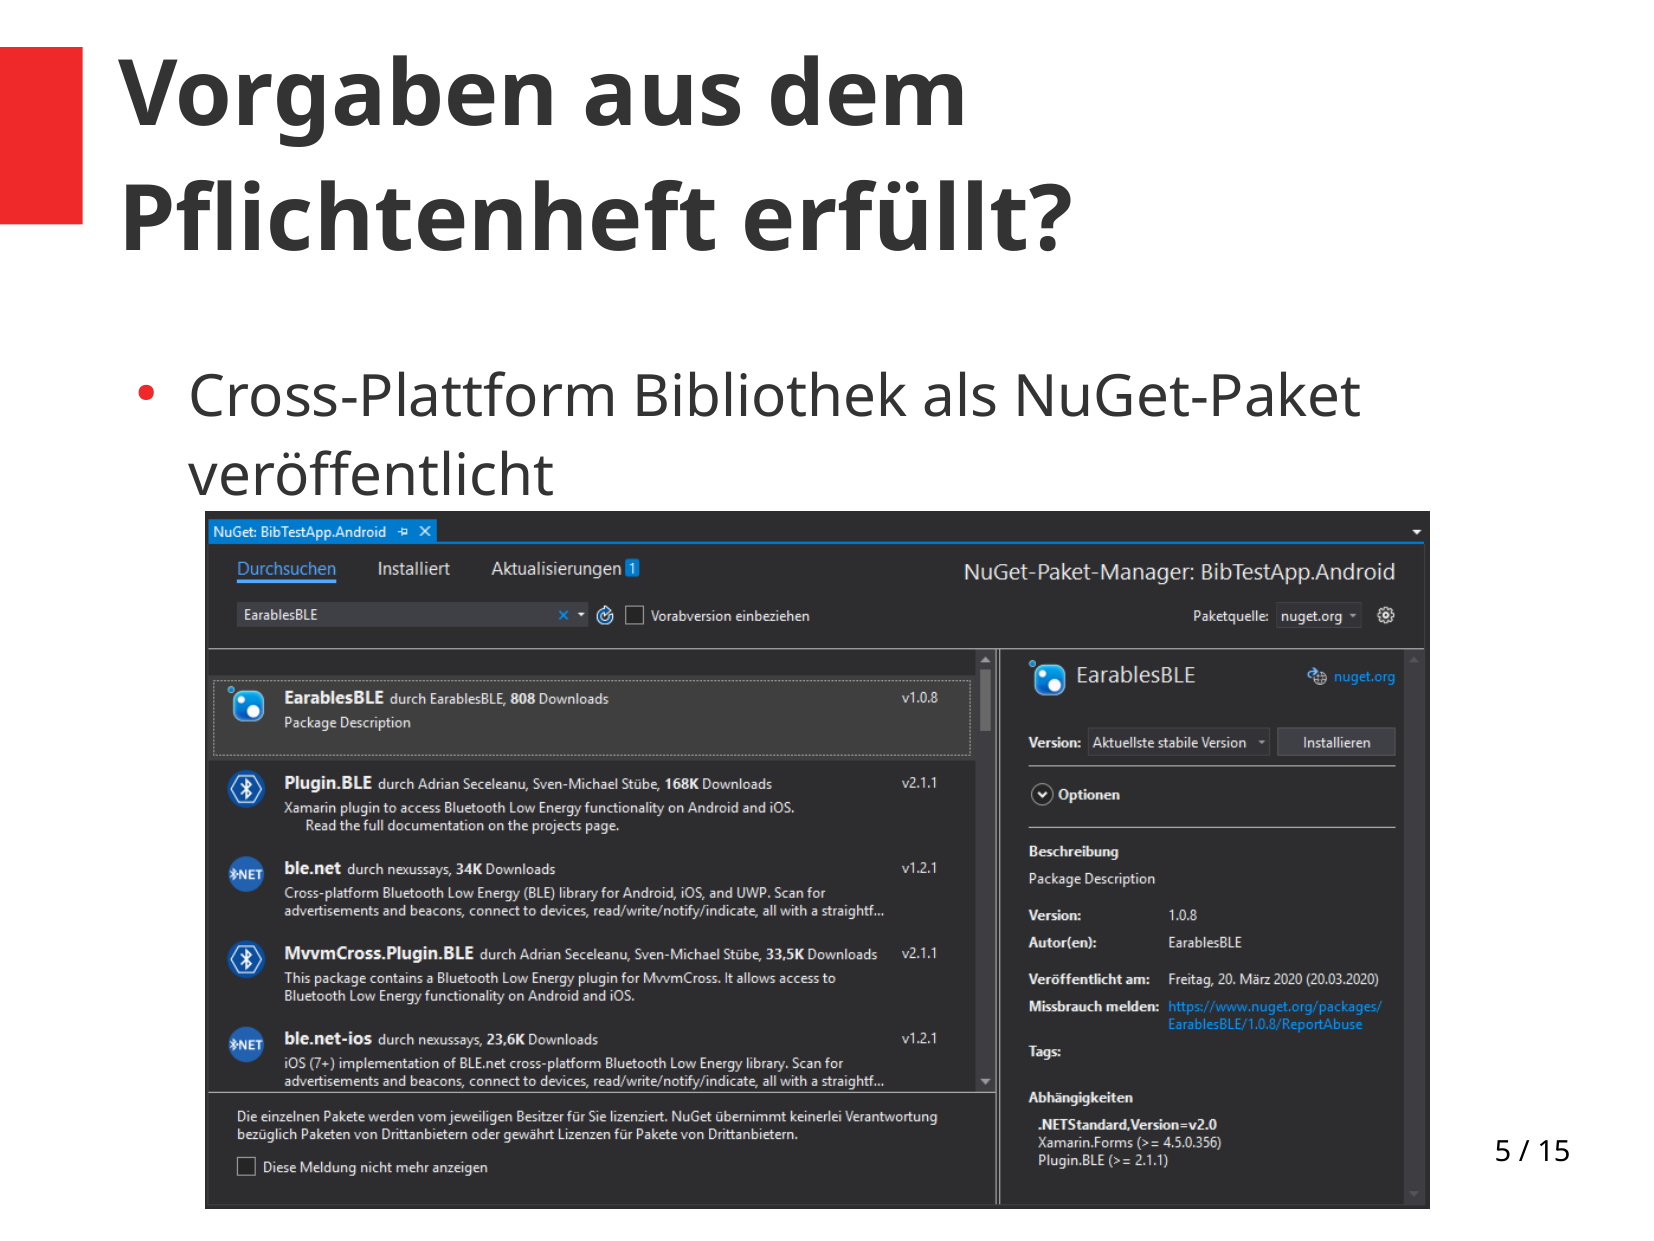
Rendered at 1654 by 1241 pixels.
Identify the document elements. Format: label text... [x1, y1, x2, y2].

title Vorgaben aus dem Pflichtenheft erfüllt? [118, 27, 1571, 278]
list Cross-Plattform Bibliothek als NuGet-Paket veröffentlicht [118, 354, 1619, 461]
picture [205, 511, 1430, 1209]
